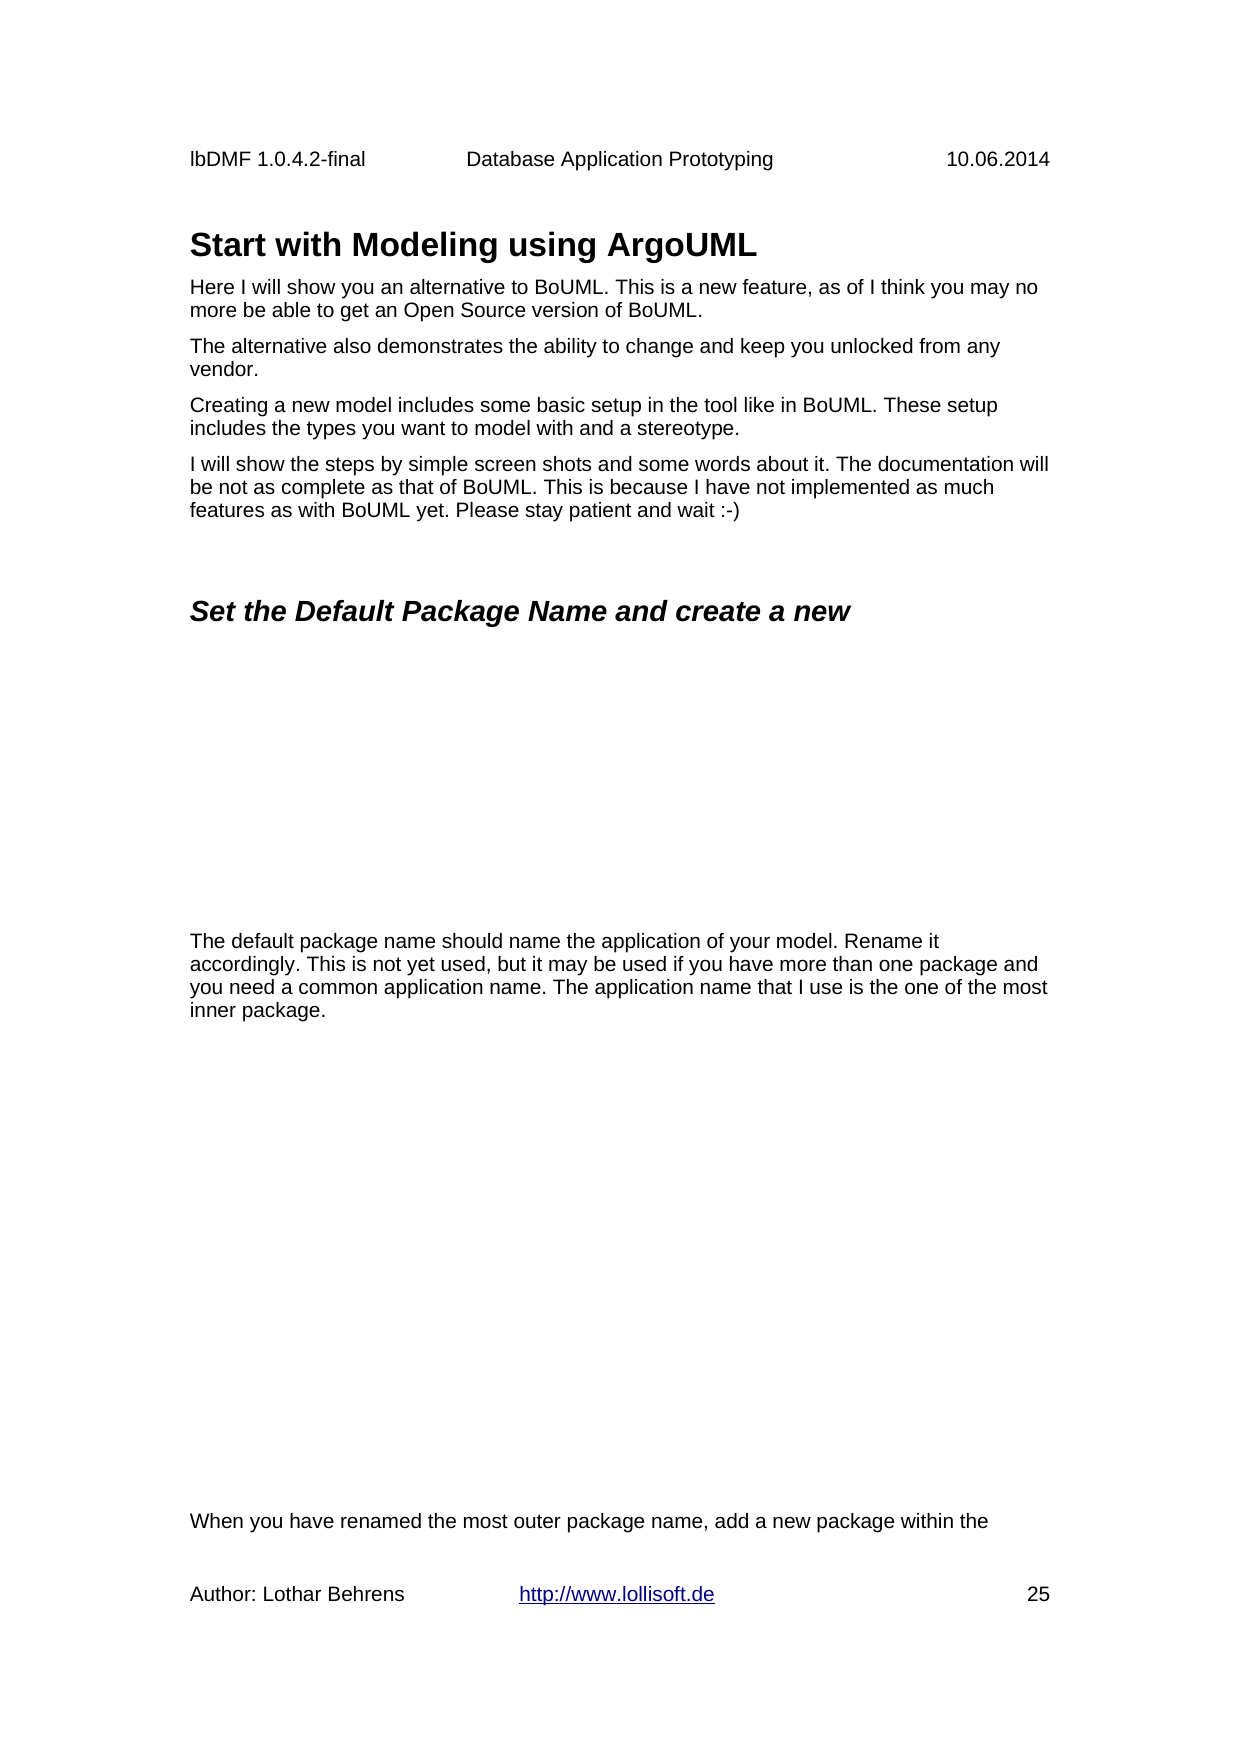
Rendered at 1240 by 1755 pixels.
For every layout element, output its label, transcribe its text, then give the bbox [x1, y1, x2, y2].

text The alternative also demonstrates the ability to change and keep you unlocked from any vendor. [189, 334, 1050, 381]
text I will show the steps by simple screen shots and some words about it. The documentation will be not as complete as that of BoUML. This is because I have not implemented as much features as with BoUML yet. Please stay patient and wait :-) [189, 452, 1050, 522]
text Here I will show you an alternative to BoUML. This is a new feature, as of I think you may no more be able to get an Open Source version of BoUML. [189, 276, 1050, 322]
subtitle Set the Default Package Name and create a new [189, 595, 1050, 628]
subtitle Start with Modeling using ArgoUML [189, 226, 1050, 263]
text When you have renamed the most outer package name, add a new package within the [189, 1509, 1050, 1533]
text Creating a new model includes some basic setup in the tool like in BoUML. These setup includes the types you want to model with and a stereotype. [189, 393, 1050, 440]
text The default package name should name the application of your model. Rename it accordingly. This is not yet used, but it may be used if you have more than one package and you need a common application name. The application name that I use is the one of the most inner package. [189, 929, 1050, 1022]
